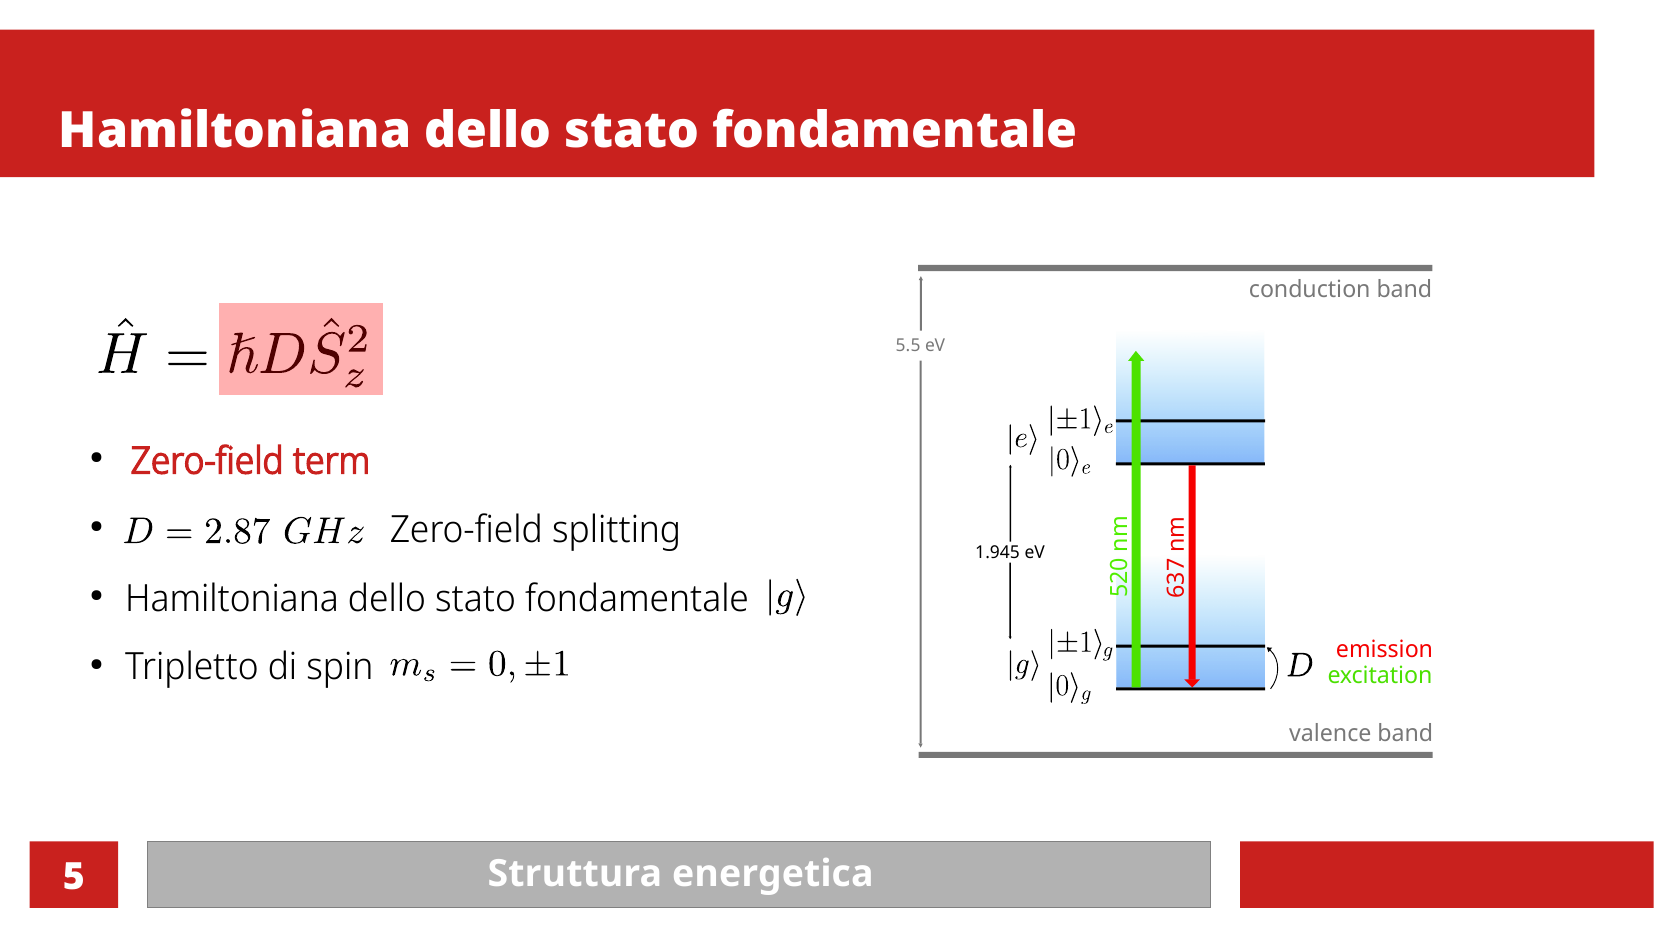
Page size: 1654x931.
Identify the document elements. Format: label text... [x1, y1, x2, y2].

text_box [766, 578, 805, 616]
text_box [98, 303, 383, 395]
title Hamiltoniana dello stato fondamentale [59, 44, 1595, 163]
text_box [123, 516, 364, 544]
text_box Zero-field term Zero-field splitting Hamiltoniana dello stato fondamentale Tripletto di spin [75, 426, 825, 699]
text_box Struttura energetica [155, 838, 1206, 905]
picture [825, 162, 1526, 863]
text_box [390, 650, 568, 683]
